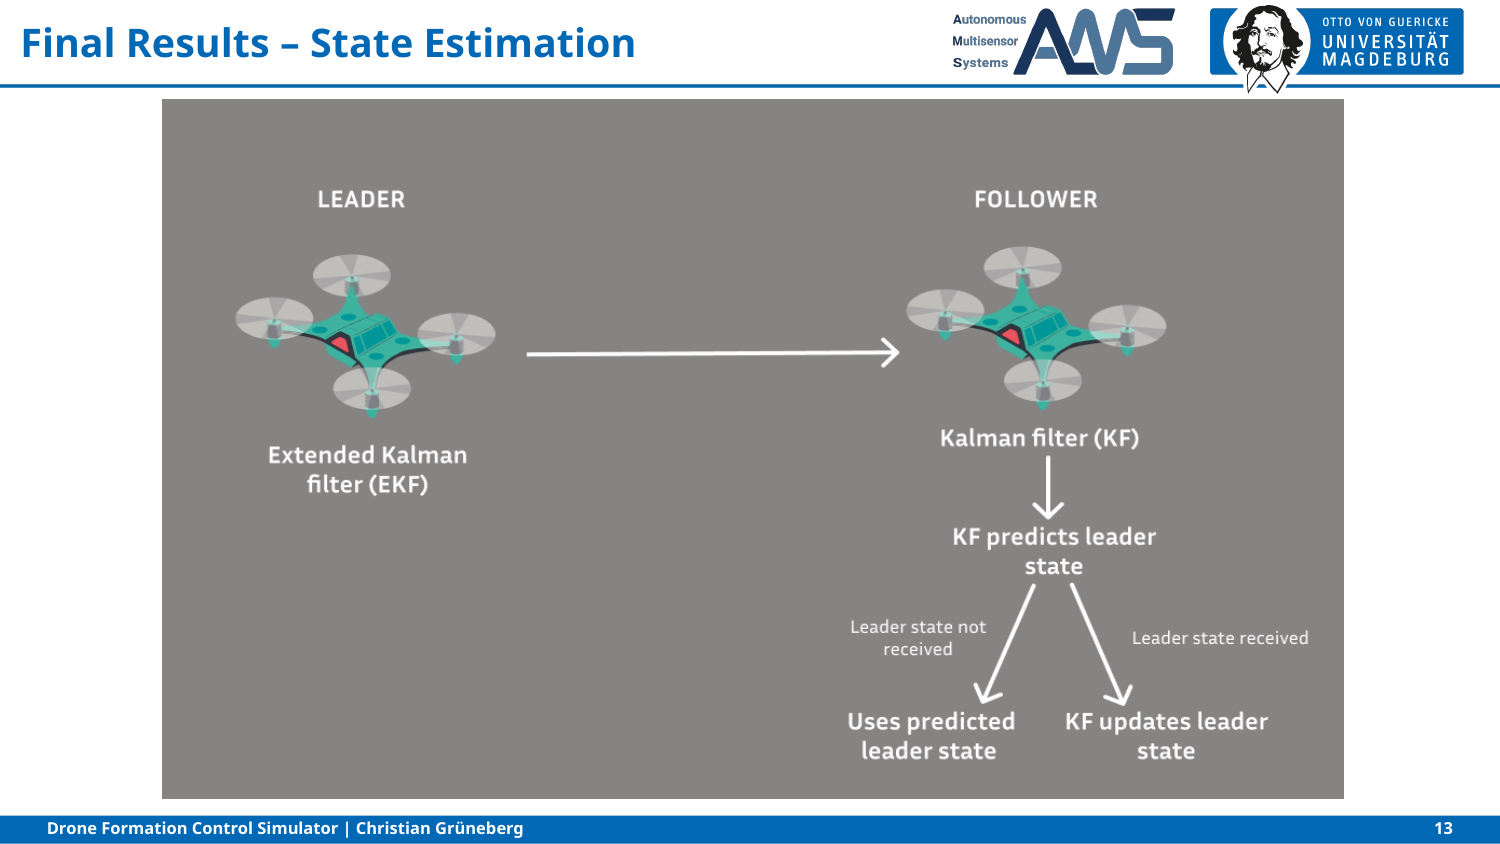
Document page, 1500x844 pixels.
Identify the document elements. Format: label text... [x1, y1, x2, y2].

picture [0, 0, 1500, 799]
title Final Results – State Estimation [0, 0, 943, 86]
